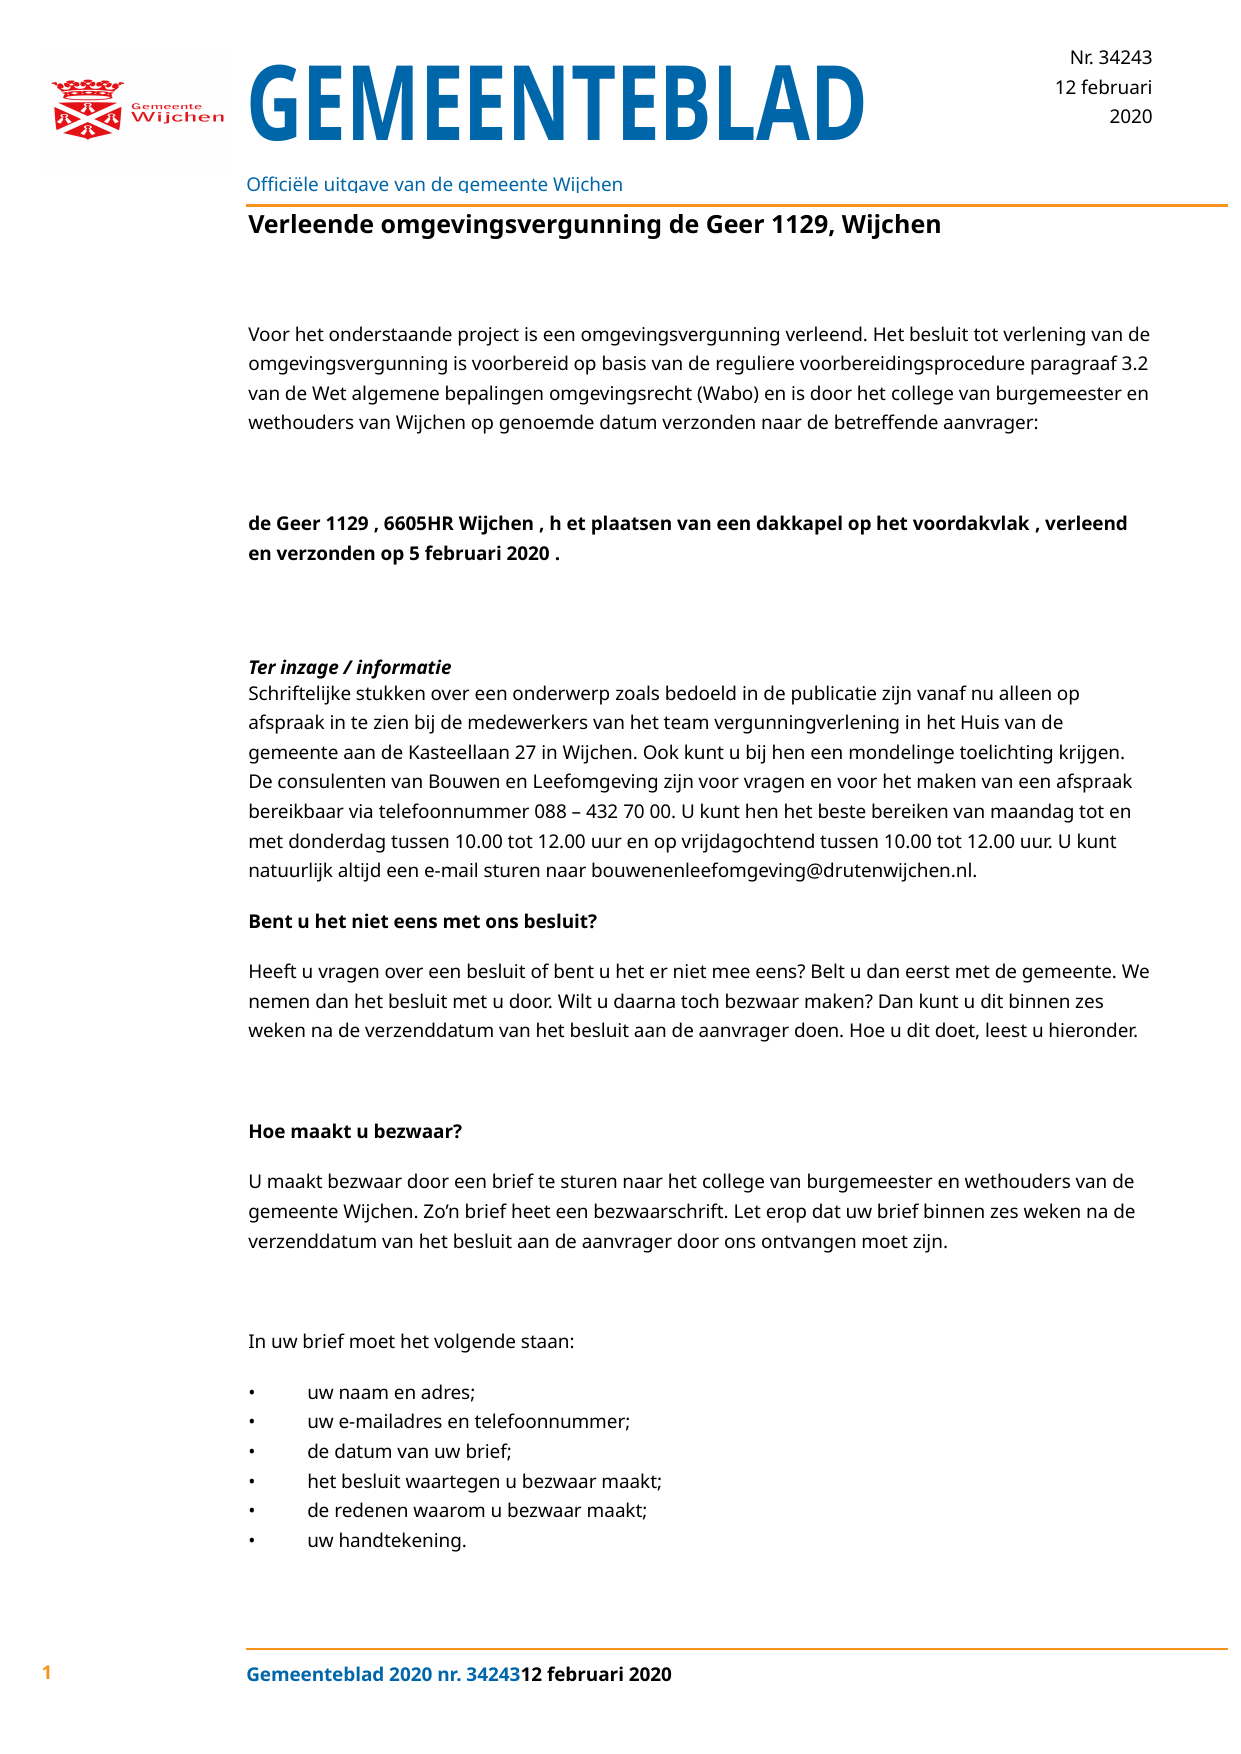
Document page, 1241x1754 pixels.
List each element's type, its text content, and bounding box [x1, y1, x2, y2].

list het besluit waartegen u bezwaar maakt; [248, 1468, 1152, 1494]
text U maakt bezwaar door een brief te sturen naar het college van burgemeester en wethouders van de gemeente Wijchen. Zo’n brief heet een bezwaarschrift. Let erop dat uw brief binnen zes weken na de verzenddatum van het besluit aan de aanvrager door ons ontvangen moet zijn. [248, 1169, 1152, 1254]
picture [41, 47, 231, 172]
list uw e-mailadres en telefoonnummer; [248, 1409, 1152, 1434]
text Voor het onderstaande project is een omgevingsvergunning verleend. Het besluit tot verlening van de omgevingsvergunning is voorbereid op basis van de reguliere voorbereidingsprocedure paragraaf 3.2 van de Wet algemene bepalingen omgevingsrecht (Wabo) en is door het college van burgemeester en wethouders van Wijchen op genoemde datum verzonden naar de betreffende aanvrager: [248, 321, 1152, 435]
text de Geer 1129 , 6605HR Wijchen , h et plaatsen van een dakkapel op het voordakvlak , verleend en verzonden op 5 februari 2020 . [248, 510, 1152, 566]
text In uw brief moet het volgende staan: [248, 1329, 1152, 1354]
text Ter inzage / informatie [248, 654, 1152, 680]
text Verleende omgevingsvergunning de Geer 1129, Wijchen [248, 207, 1152, 241]
text Hoe maakt u bezwaar? [248, 1118, 1152, 1144]
text Bent u het niet eens met ons besluit? [248, 908, 1152, 934]
list de redenen waarom u bezwaar maakt; [248, 1497, 1152, 1523]
list uw naam en adres; [248, 1379, 1152, 1405]
list de datum van uw brief; [248, 1438, 1152, 1464]
list uw handtekening. [248, 1527, 1152, 1553]
text Heeft u vragen over een besluit of bent u het er niet mee eens? Belt u dan eerst met de gemeente. We nemen dan het besluit met u door. Wilt u daarna toch bezwaar maken? Dan kunt u dit binnen zes weken na de verzenddatum van het besluit aan de aanvrager doen. Hoe u dit doet, leest u hieronder. [248, 958, 1152, 1043]
text Schriftelijke stukken over een onderwerp zoals bedoeld in de publicatie zijn vanaf nu alleen op afspraak in te zien bij de medewerkers van het team vergunningverlening in het Huis van de gemeente aan de Kasteellaan 27 in Wijchen. Ook kunt u bij hen een mondelinge toelichting krijgen. De consulenten van Bouwen en Leefomgeving zijn voor vragen en voor het maken van een afspraak bereikbaar via telefoonnummer 088 – 432 70 00. U kunt hen het beste bereiken van maandag tot en met donderdag tussen 10.00 tot 12.00 uur en op vrijdagochtend tussen 10.00 tot 12.00 uur. U kunt natuurlijk altijd een e-mail sturen naar bouwenenleefomgeving@drutenwijchen.nl. [248, 680, 1152, 883]
